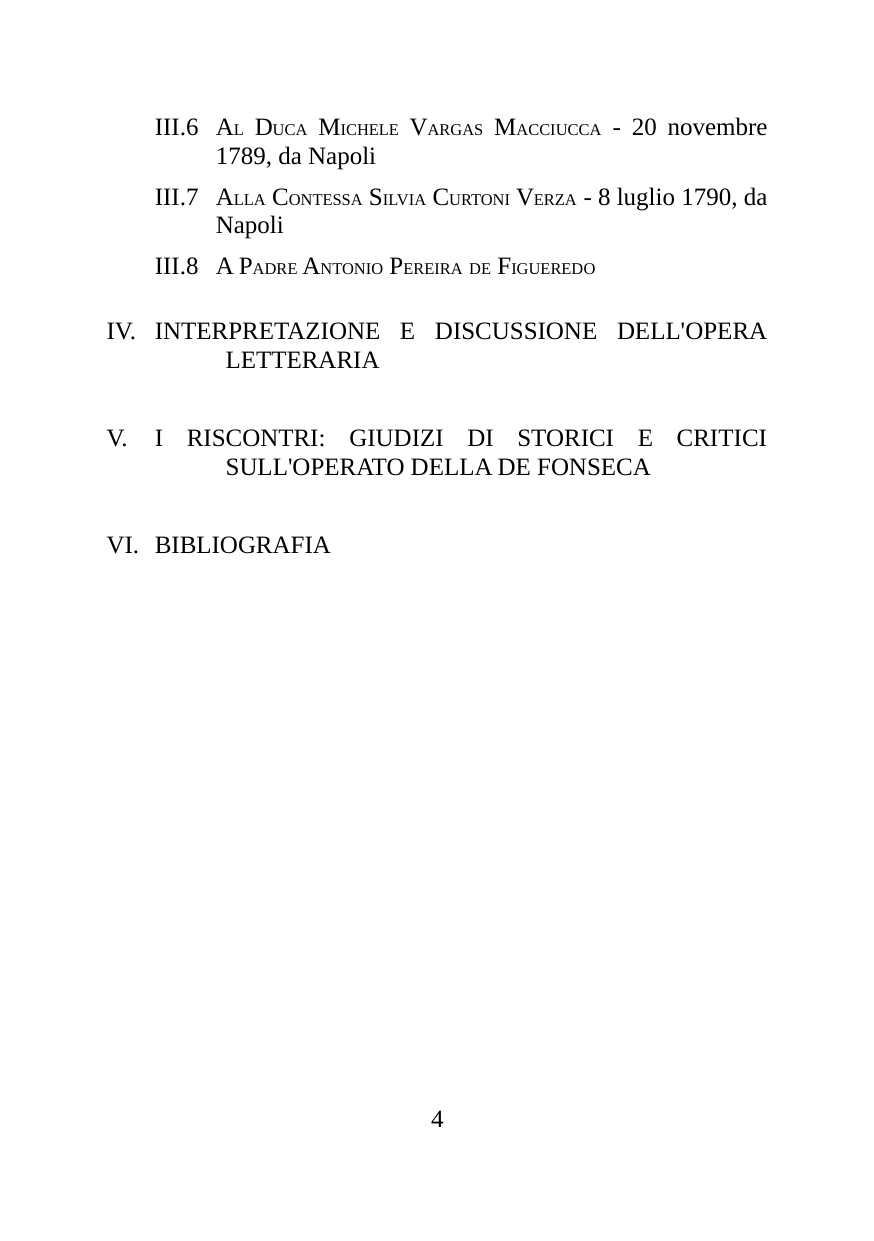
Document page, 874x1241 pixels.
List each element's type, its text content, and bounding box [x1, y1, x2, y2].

table_cell A Padre Antonio Pereira de Figueredo [216, 245, 768, 286]
table_cell IV. [106, 286, 154, 393]
table_cell Alla Contessa Silvia Curtoni Verza - 8 luglio 1790, da Napoli [216, 176, 768, 245]
table_cell INTERPRETAZIONE E DISCUSSIONE DELL'OPERA LETTERARIA [155, 286, 768, 393]
table_cell III.6 [155, 106, 216, 176]
table_cell [106, 106, 154, 176]
table_cell III.7 [155, 176, 216, 245]
table_cell BIBLIOGRAFIA [155, 500, 768, 578]
table_cell I RISCONTRI: GIUDIZI DI STORICI E CRITICI SULL'OPERATO DELLA DE FONSECA [155, 393, 768, 500]
table_cell [106, 245, 154, 286]
table_cell V. [106, 393, 154, 500]
table_cell VI. [106, 500, 154, 578]
table_cell Al Duca Michele Vargas Macciucca - 20 novembre 1789, da Napoli [216, 106, 768, 176]
table_cell [106, 176, 154, 245]
table_cell III.8 [155, 245, 216, 286]
